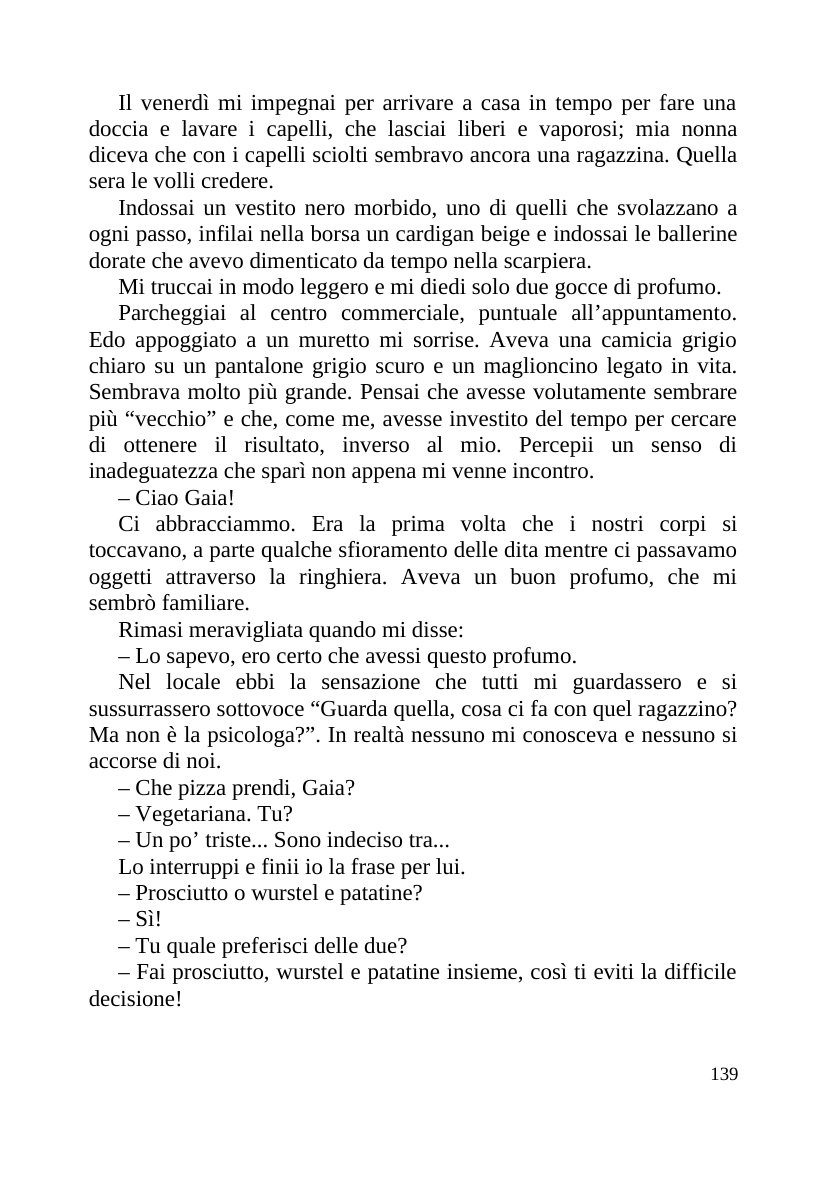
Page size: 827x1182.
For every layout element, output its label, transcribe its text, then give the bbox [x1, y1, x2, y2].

text ‒ Lo sapevo, ero certo che avessi questo profumo. [88, 642, 738, 668]
text Indossai un vestito nero morbido, uno di quelli che svolazzano a ogni passo, infilai nella borsa un cardigan beige e indossai le ballerine dorate che avevo dimenticato da tempo nella scarpiera. [88, 194, 738, 273]
text – Sì! [88, 906, 738, 932]
text Mi truccai in modo leggero e mi diedi solo due gocce di profumo. [88, 273, 738, 299]
text – Prosciutto o wurstel e patatine? [88, 879, 738, 906]
text – Che pizza prendi, Gaia? [88, 774, 738, 800]
text – Tu quale preferisci delle due? [88, 932, 738, 958]
text Parcheggiai al centro commerciale, puntuale all’appuntamento. Edo appoggiato a un muretto mi sorrise. Aveva una camicia grigio chiaro su un pantalone grigio scuro e un maglioncino legato in vita. Sembrava molto più grande. Pensai che avesse volutamente sembrare più “vecchio” e che, come me, avesse investito del tempo per cercare di ottenere il risultato, inverso al mio. Percepii un senso di inadeguatezza che sparì non appena mi venne incontro. [88, 299, 738, 484]
text – Fai prosciutto, wurstel e patatine insieme, così ti eviti la difficile decisione! [88, 958, 738, 1011]
text Il venerdì mi impegnai per arrivare a casa in tempo per fare una doccia e lavare i capelli, che lasciai liberi e vaporosi; mia nonna diceva che con i capelli sciolti sembravo ancora una ragazzina. Quella sera le volli credere. [88, 88, 738, 194]
text – Un po’ triste... Sono indeciso tra... [88, 826, 738, 853]
text Nel locale ebbi la sensazione che tutti mi guardassero e si sussurrassero sottovoce “Guarda quella, cosa ci fa con quel ragazzino? Ma non è la psicologa?”. In realtà nessuno mi conosceva e nessuno si accorse di noi. [88, 668, 738, 774]
text Lo interruppi e finii io la frase per lui. [88, 853, 738, 879]
text Ci abbracciammo. Era la prima volta che i nostri corpi si toccavano, a parte qualche sfioramento delle dita mentre ci passavamo oggetti attraverso la ringhiera. Aveva un buon profumo, che mi sembrò familiare. [88, 510, 738, 616]
text Rimasi meravigliata quando mi disse: [88, 616, 738, 642]
text – Vegetariana. Tu? [88, 800, 738, 826]
text – Ciao Gaia! [88, 484, 738, 510]
